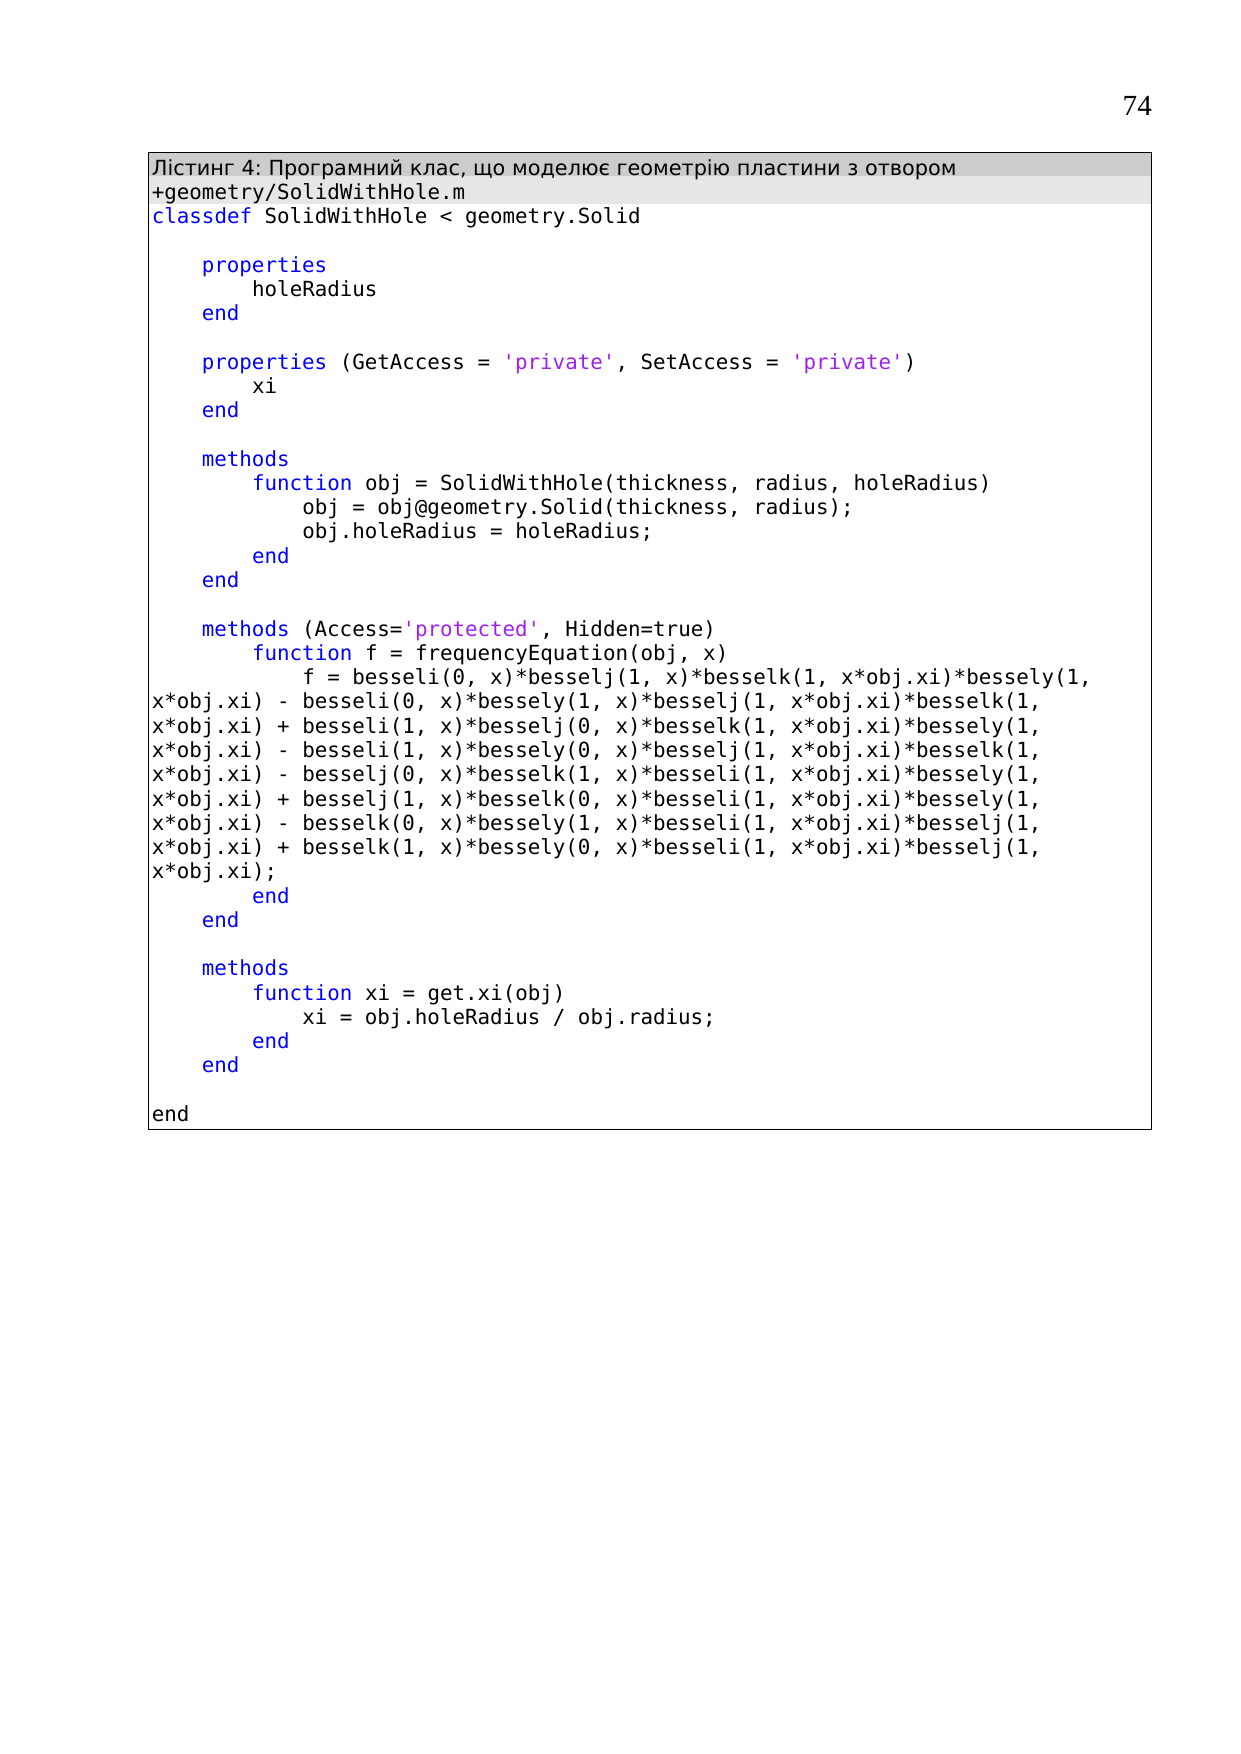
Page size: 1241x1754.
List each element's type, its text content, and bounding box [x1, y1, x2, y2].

text end [149, 540, 1151, 564]
text end [149, 1049, 1151, 1078]
text end [149, 394, 1151, 422]
text +geometry/SolidWithHole.m [149, 176, 1151, 200]
text methods [149, 443, 1151, 467]
text end [149, 297, 1151, 325]
text end [149, 1098, 1151, 1129]
text end [149, 564, 1151, 592]
text properties [149, 249, 1151, 273]
text holeRadius [149, 273, 1151, 297]
text obj.holeRadius = holeRadius; [149, 516, 1151, 540]
text methods (Access='protected', Hidden=true) [149, 613, 1151, 637]
text function f = frequencyEquation(obj, x) [149, 637, 1151, 661]
text Лістинг 4: Програмний клас, що моделює геометрію пластини з отвором [149, 153, 1151, 176]
text classdef SolidWithHole < geometry.Solid [149, 200, 1151, 228]
text end [149, 880, 1151, 904]
text properties (GetAccess = 'private', SetAccess = 'private') [149, 346, 1151, 370]
text function obj = SolidWithHole(thickness, radius, holeRadius) [149, 467, 1151, 491]
text function xi = get.xi(obj) [149, 977, 1151, 1001]
text methods [149, 952, 1151, 977]
text obj = obj@geometry.Solid(thickness, radius); [149, 491, 1151, 516]
text end [149, 904, 1151, 932]
text xi [149, 370, 1151, 394]
text end [149, 1025, 1151, 1049]
text f = besseli(0, x)*besselj(1, x)*besselk(1, x*obj.xi)*bessely(1, x*obj.xi) - besseli(0, x)*bessely(1, x)*besselj(1, x*obj.xi)*besselk(1, x*obj.xi) + besseli(1, x)*besselj(0, x)*besselk(1, x*obj.xi)*bessely(1, x*obj.xi) - besseli(1, x)*bessely(0, x)*besselj(1, x*obj.xi)*besselk(1, x*obj.xi) - besselj(0, x)*besselk(1, x)*besseli(1, x*obj.xi)*bessely(1, x*obj.xi) + besselj(1, x)*besselk(0, x)*besseli(1, x*obj.xi)*bessely(1, x*obj.xi) - besselk(0, x)*bessely(1, x)*besseli(1, x*obj.xi)*besselj(1, x*obj.xi) + besselk(1, x)*bessely(0, x)*besseli(1, x*obj.xi)*besselj(1, x*obj.xi); [149, 661, 1151, 880]
text xi = obj.holeRadius / obj.radius; [149, 1001, 1151, 1025]
